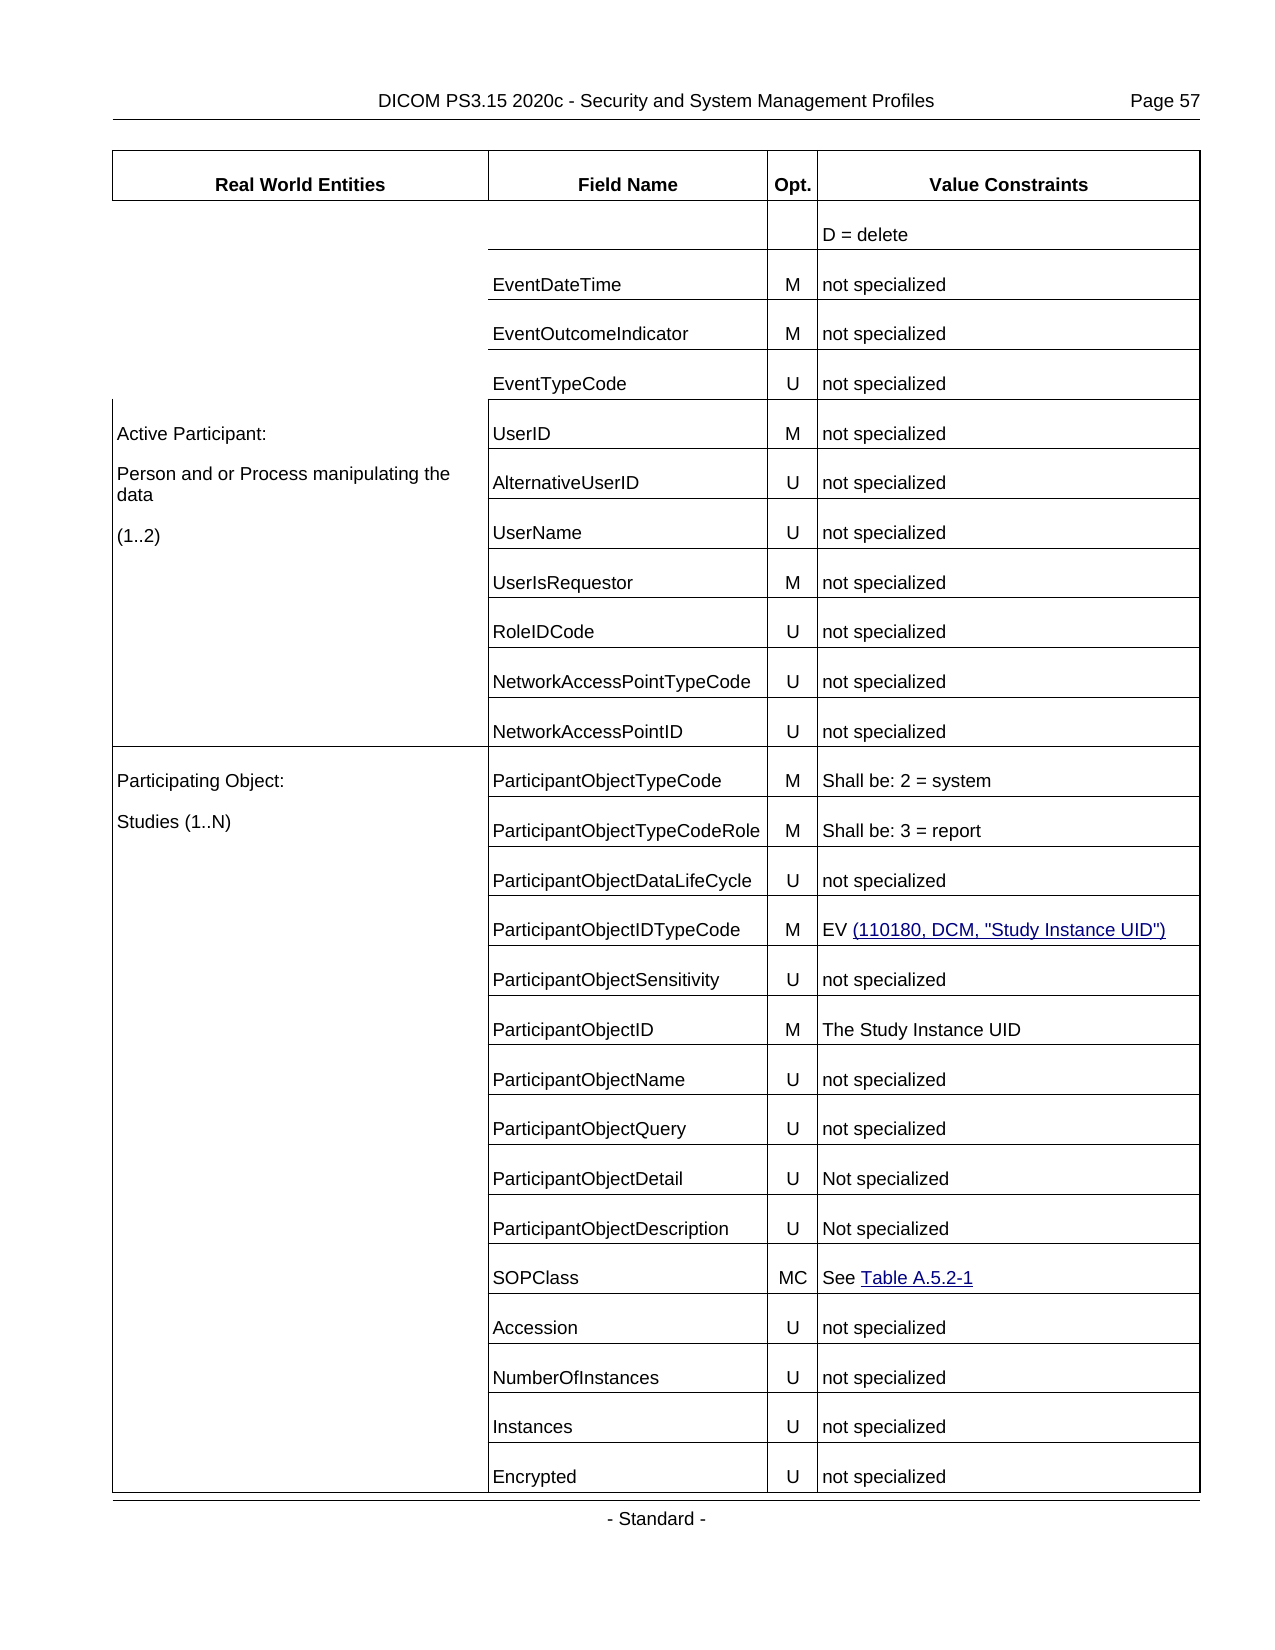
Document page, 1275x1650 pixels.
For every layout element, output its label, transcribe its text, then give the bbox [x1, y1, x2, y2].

table_cell SOPClass [489, 1244, 767, 1293]
table_cell Not specialized [818, 1195, 1199, 1243]
table_cell U [768, 499, 817, 547]
table_cell AlternativeUserID [489, 449, 767, 498]
table_cell EventOutcomeIndicator [488, 300, 767, 349]
table_cell ParticipantObjectDescription [489, 1195, 767, 1243]
table_cell U [768, 449, 817, 498]
table_cell M [768, 549, 817, 597]
table_cell Instances [489, 1393, 767, 1442]
table_cell ParticipantObjectDetail [489, 1145, 767, 1193]
table_cell not specialized [818, 1095, 1199, 1144]
table_cell The Study Instance UID [818, 996, 1199, 1044]
table_cell U [768, 1393, 817, 1442]
table_cell NetworkAccessPointTypeCode [489, 648, 767, 697]
table_cell NumberOfInstances [489, 1344, 767, 1392]
table_cell UserName [489, 499, 767, 547]
table_cell M [768, 747, 817, 796]
table_cell [488, 201, 767, 249]
table_cell U [768, 1145, 817, 1193]
table_cell M [768, 996, 817, 1044]
table_cell not specialized [818, 1294, 1199, 1342]
table_cell M [768, 797, 817, 846]
table_cell ParticipantObjectDataLifeCycle [489, 847, 767, 895]
table_cell U [768, 1294, 817, 1342]
table_cell not specialized [818, 946, 1199, 995]
table_cell not specialized [818, 698, 1199, 746]
table_cell U [768, 1045, 817, 1094]
table_cell MC [768, 1244, 817, 1293]
table_cell not specialized [818, 400, 1199, 448]
table_cell UserIsRequestor [489, 549, 767, 597]
table_cell ParticipantObjectName [489, 1045, 767, 1094]
table_cell Shall be: 2 = system [818, 747, 1199, 796]
table_cell not specialized [818, 250, 1199, 299]
table_cell EV (110180, DCM, "Study Instance UID") [818, 896, 1199, 945]
table_cell M [768, 250, 817, 299]
table_cell See Table A.5.2-1 [818, 1244, 1199, 1293]
table_cell not specialized [818, 350, 1199, 398]
table_cell Participating Object: Studies (1..N) [113, 747, 488, 1492]
table_cell U [768, 598, 817, 647]
table_cell ParticipantObjectTypeCode [489, 747, 767, 796]
table_cell M [768, 400, 817, 448]
table_cell UserID [489, 400, 767, 448]
table_cell U [768, 946, 817, 995]
table_cell U [768, 1443, 817, 1492]
table_cell U [768, 847, 817, 895]
table_cell D = delete [818, 201, 1199, 249]
table_cell M [768, 300, 817, 349]
table_cell not specialized [818, 598, 1199, 647]
table_cell ParticipantObjectQuery [489, 1095, 767, 1144]
table_cell M [768, 896, 817, 945]
table_cell Not specialized [818, 1145, 1199, 1193]
table_cell not specialized [818, 1344, 1199, 1392]
table_cell RoleIDCode [489, 598, 767, 647]
table_cell ParticipantObjectID [489, 996, 767, 1044]
table_cell Active Participant: Person and or Process manipulating the data (1..2) [113, 399, 488, 746]
table_cell [768, 201, 817, 249]
table_cell EventTypeCode [488, 350, 767, 398]
table_cell not specialized [818, 499, 1199, 547]
table_cell U [768, 350, 817, 398]
table_cell Shall be: 3 = report [818, 797, 1199, 846]
table_cell U [768, 1344, 817, 1392]
table_cell not specialized [818, 449, 1199, 498]
table_cell ParticipantObjectTypeCodeRole [489, 797, 767, 846]
table_cell U [768, 1095, 817, 1144]
table_header Opt. [768, 151, 817, 200]
table_cell U [768, 648, 817, 697]
table_header Value Constraints [818, 151, 1199, 200]
table_cell not specialized [818, 847, 1199, 895]
table_cell NetworkAccessPointID [489, 698, 767, 746]
table_header Field Name [489, 151, 767, 200]
table_cell Encrypted [489, 1443, 767, 1492]
table_cell not specialized [818, 1393, 1199, 1442]
table_cell Accession [489, 1294, 767, 1342]
table_cell U [768, 1195, 817, 1243]
table_cell ParticipantObjectSensitivity [489, 946, 767, 995]
table_cell not specialized [818, 300, 1199, 349]
table_cell EventDateTime [488, 250, 767, 299]
table_cell not specialized [818, 1443, 1199, 1492]
table_cell not specialized [818, 648, 1199, 697]
table_header Real World Entities [113, 151, 488, 200]
table_cell ParticipantObjectIDTypeCode [489, 896, 767, 945]
table_cell not specialized [818, 1045, 1199, 1094]
table_cell not specialized [818, 549, 1199, 597]
table_cell U [768, 698, 817, 746]
